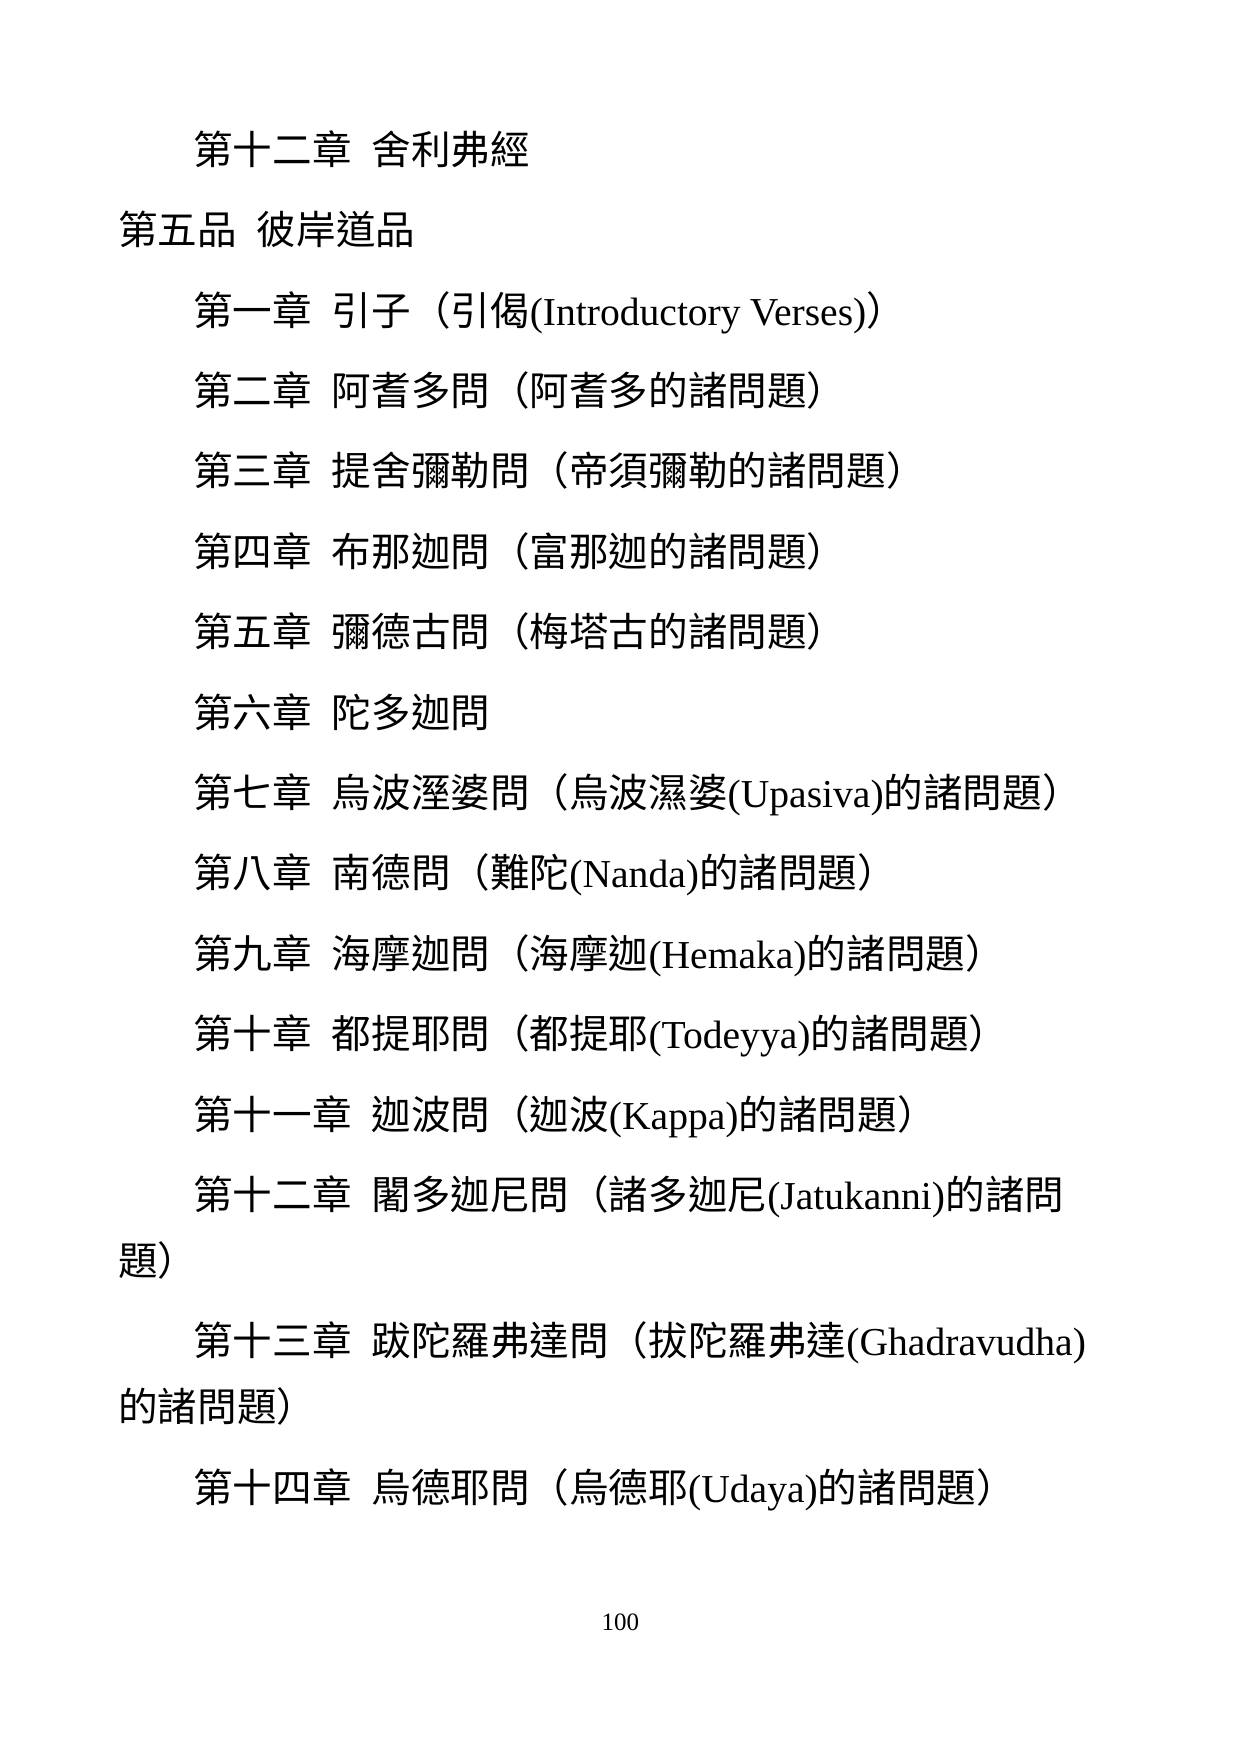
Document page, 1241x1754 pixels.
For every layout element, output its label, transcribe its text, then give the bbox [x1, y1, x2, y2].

text 第八章 南德問（難陀(Nanda)的諸問題） [118, 842, 1122, 899]
text 第十二章 舍利弗經 [118, 118, 1122, 175]
text 第五章 彌德古問（梅塔古的諸問題） [118, 601, 1122, 658]
text 第一章 引子（引偈(Introductory Verses)） [118, 279, 1122, 336]
text 第十一章 迦波問（迦波(Kappa)的諸問題） [118, 1083, 1122, 1140]
text 第七章 烏波溼婆問（烏波濕婆(Upasiva)的諸問題） [118, 761, 1122, 819]
text 第十章 都提耶問（都提耶(Todeyya)的諸問題） [118, 1003, 1122, 1060]
text 第三章 提舍彌勒問（帝須彌勒的諸問題） [118, 440, 1122, 497]
text 第十三章 跋陀羅弗達問（拔陀羅弗達(Ghadravudha)的諸問題） [118, 1310, 1122, 1433]
text 第二章 阿耆多問（阿耆多的諸問題） [118, 359, 1122, 417]
text 第五品 彼岸道品 [118, 198, 1122, 256]
text 第九章 海摩迦問（海摩迦(Hemaka)的諸問題） [118, 922, 1122, 979]
text 第六章 陀多迦問 [118, 681, 1122, 738]
text 第四章 布那迦問（富那迦的諸問題） [118, 520, 1122, 577]
text 第十四章 烏德耶問（烏德耶(Udaya)的諸問題） [118, 1456, 1122, 1513]
text 第十二章 闍多迦尼問（諸多迦尼(Jatukanni)的諸問題） [118, 1163, 1122, 1287]
